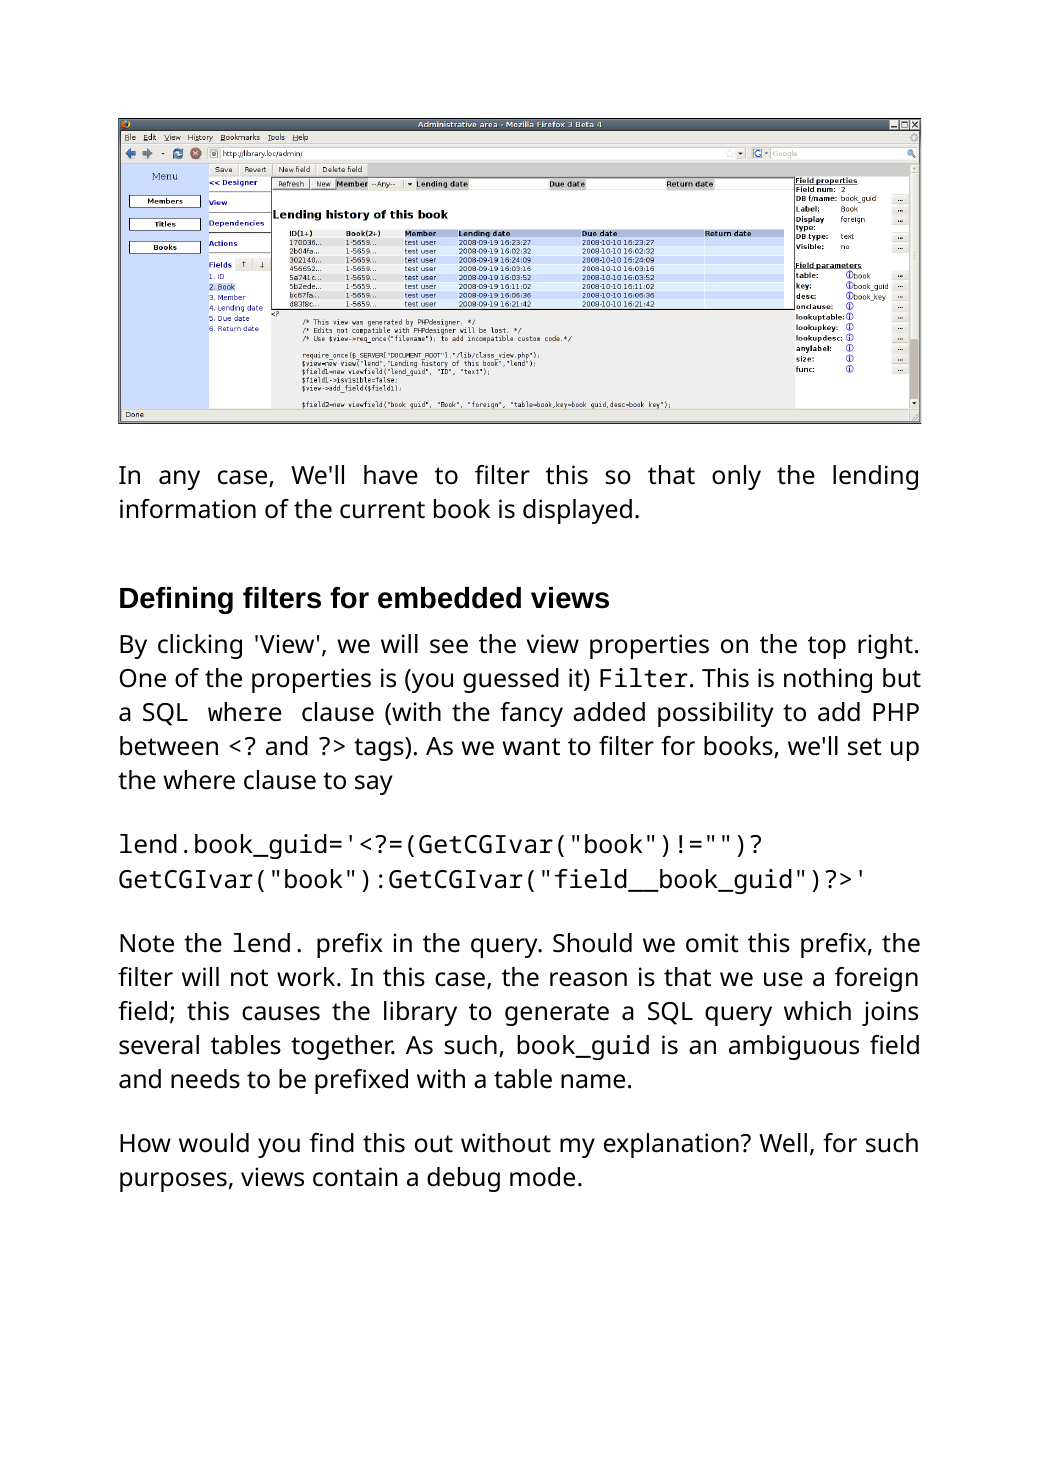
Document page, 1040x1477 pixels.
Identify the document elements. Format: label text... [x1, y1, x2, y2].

picture [118, 118, 922, 424]
text lend.book_guid='<?=(GetCGIvar("book")!="")?GetCGIvar("book"):GetCGIvar("field__book_guid")?>' [118, 827, 921, 895]
text How would you find this out without my explanation? Well, for such purposes, views contain a debug mode. [118, 1126, 921, 1194]
text Note the lend. prefix in the query. Should we omit this prefix, the filter will not work. In this case, the reason is that we use a foreign field; this causes the library to generate a SQL query which joins several tables together. As such, book_guid is an ambiguous field and needs to be prefixed with a table name. [118, 925, 921, 1096]
text In any case, We'll have to filter this so that only the lending information of the current book is displayed. [118, 424, 921, 526]
subtitle Defining filters for embedded views [118, 581, 921, 614]
text By clicking 'View', we will see the view properties on the top right. One of the properties is (you guessed it) Filter. This is nothing but a SQL where clause (with the fancy added possibility to add PHP between <? and ?> tags). As we want to filter for books, we'll set up the where clause to say [118, 627, 921, 797]
